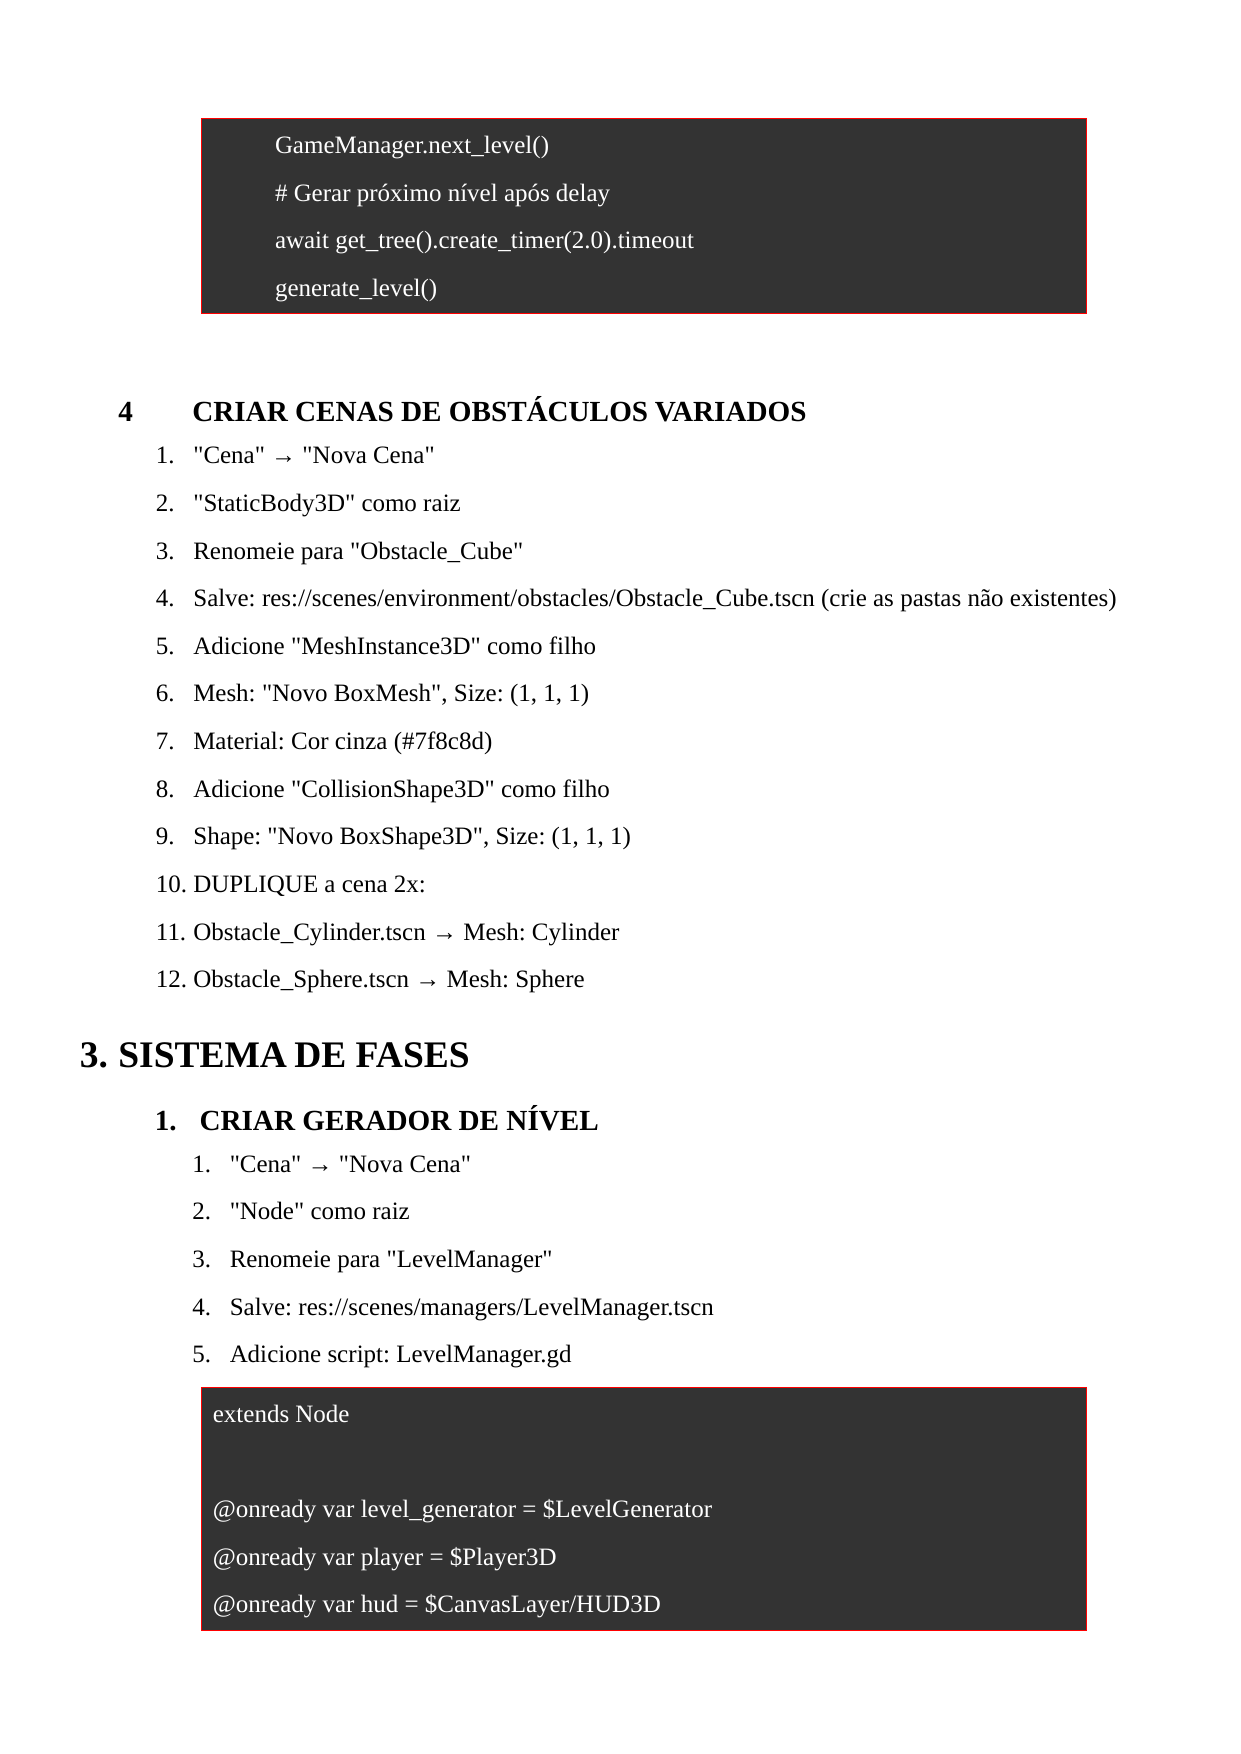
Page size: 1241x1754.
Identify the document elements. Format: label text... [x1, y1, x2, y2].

text # Gerar próximo nível após delay [202, 166, 1086, 206]
text @onready var level_generator = $LevelGenerator [202, 1482, 1086, 1523]
list Renomeie para "LevelManager" [192, 1244, 1122, 1273]
list Adicione "MeshInstance3D" como filho [156, 631, 1122, 660]
list "Cena" → "Nova Cena" [156, 441, 1122, 469]
text @onready var hud = $CanvasLayer/HUD3D [202, 1577, 1086, 1630]
list DUPLIQUE a cena 2x: [156, 869, 1122, 898]
list Adicione script: LevelManager.gd [192, 1339, 1122, 1368]
text @onready var player = $Player3D [202, 1530, 1086, 1570]
subtitle SISTEMA DE FASES [79, 1033, 1122, 1076]
list Adicione "CollisionShape3D" como filho [156, 774, 1122, 802]
subtitle CRIAR CENAS DE OBSTÁCULOS VARIADOS [118, 394, 1122, 428]
text generate_level() [202, 261, 1086, 313]
list Salve: res://scenes/environment/obstacles/Obstacle_Cube.tscn (crie as pastas não existentes) [156, 583, 1122, 612]
text extends Node [202, 1388, 1086, 1427]
text await get_tree().create_timer(2.0).timeout [202, 213, 1086, 254]
list Material: Cor cinza (#7f8c8d) [156, 726, 1122, 755]
subtitle CRIAR GERADOR DE NÍVEL [154, 1103, 1122, 1136]
list Obstacle_Cylinder.tscn → Mesh: Cylinder [156, 917, 1122, 945]
list "Node" como raiz [192, 1196, 1122, 1225]
text GameManager.next_level() [202, 119, 1086, 159]
list Shape: "Novo BoxShape3D", Size: (1, 1, 1) [156, 821, 1122, 850]
list Salve: res://scenes/managers/LevelManager.tscn [192, 1292, 1122, 1320]
list "StaticBody3D" como raiz [156, 488, 1122, 517]
list "Cena" → "Nova Cena" [192, 1149, 1122, 1178]
list Renomeie para "Obstacle_Cube" [156, 536, 1122, 564]
list Mesh: "Novo BoxMesh", Size: (1, 1, 1) [156, 678, 1122, 707]
list Obstacle_Sphere.tscn → Mesh: Sphere [156, 964, 1122, 993]
